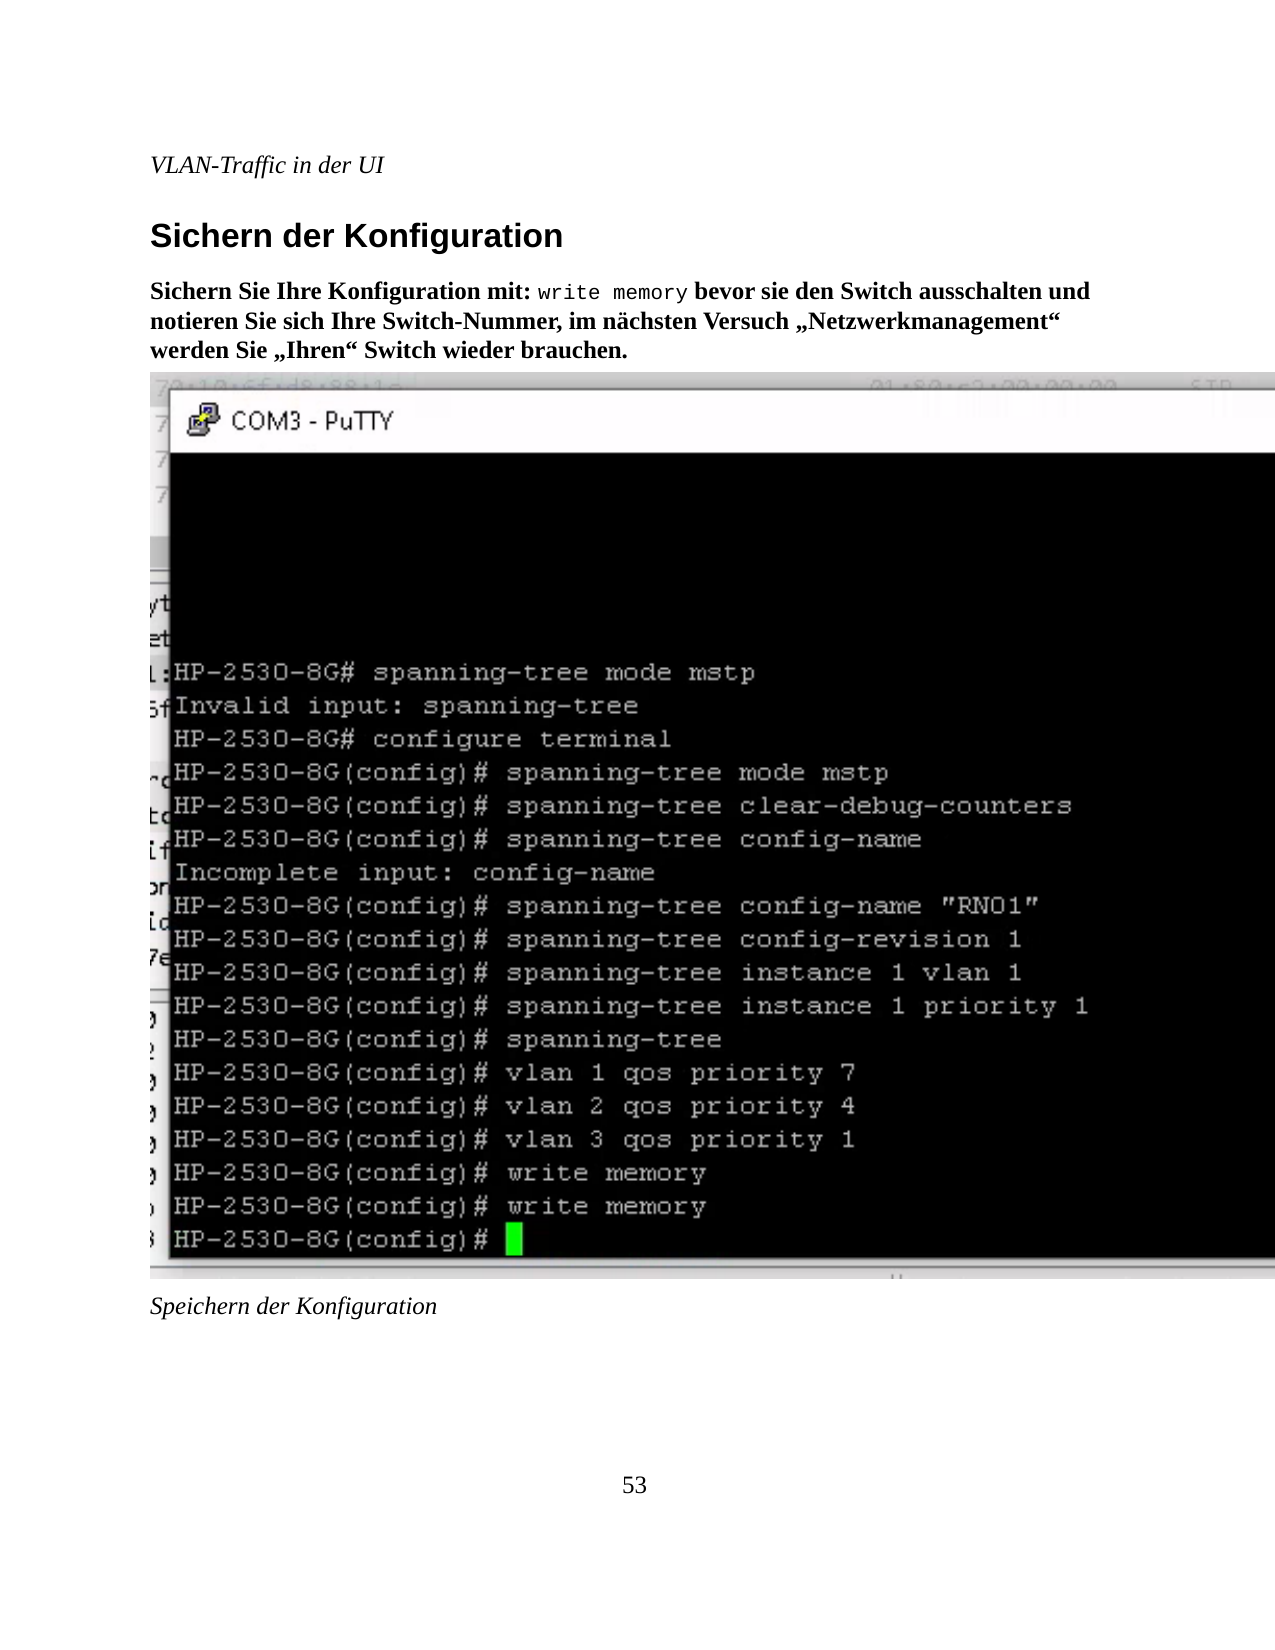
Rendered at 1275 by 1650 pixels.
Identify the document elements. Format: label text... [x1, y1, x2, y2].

subtitle Sichern der Konfiguration [150, 216, 1125, 255]
picture [150, 372, 1275, 1279]
text Speichern der Konfiguration [150, 1291, 1125, 1320]
text VLAN-Traffic in der UI [150, 150, 1125, 179]
text Sichern Sie Ihre Konfiguration mit: write memory bevor sie den Switch ausschalten und notieren Sie sich Ihre Switch-Nummer, im nächsten Versuch „Netzwerkmanagement“ werden Sie „Ihren“ Switch wieder brauchen. [150, 276, 1125, 363]
